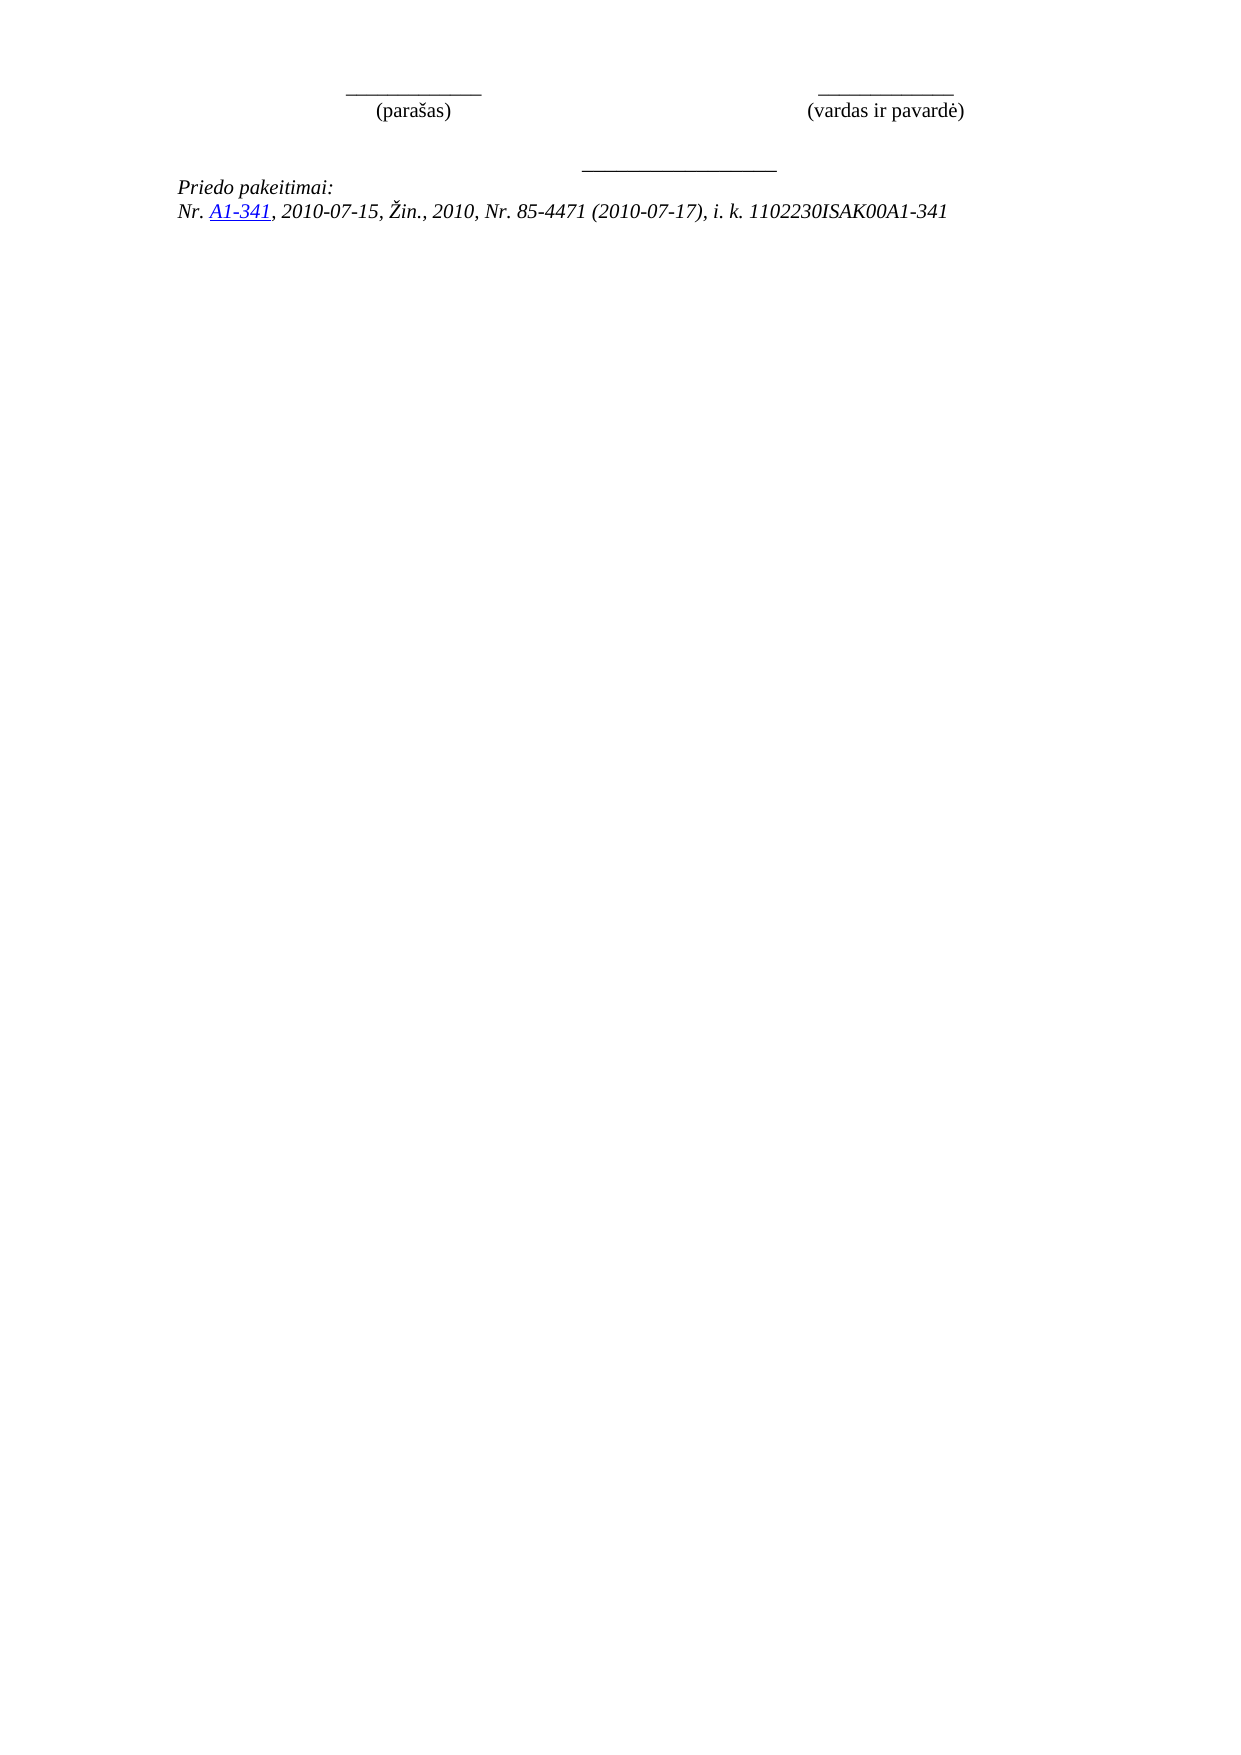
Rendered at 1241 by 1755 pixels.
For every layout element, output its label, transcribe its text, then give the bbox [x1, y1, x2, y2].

text Nr. A1-341, 2010-07-15, Žin., 2010, Nr. 85-4471 (2010-07-17), i. k. 1102230ISAK00A1-341 [177, 199, 1181, 223]
table_header _____________ (vardas ir pavardė) [650, 74, 1122, 122]
text _________________ [177, 148, 1181, 175]
text Priedo pakeitimai: [177, 175, 1181, 199]
table_header _____________ (parašas) [177, 74, 649, 122]
